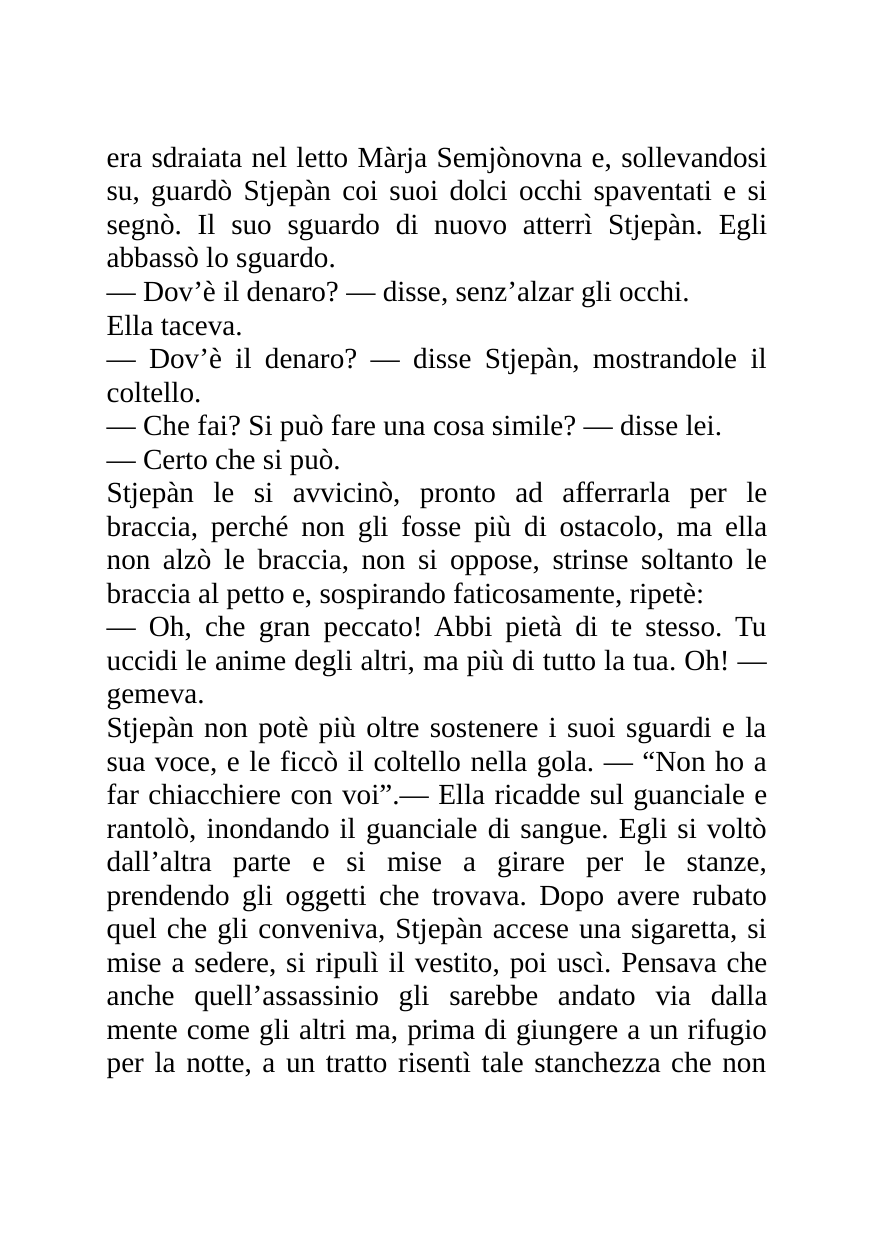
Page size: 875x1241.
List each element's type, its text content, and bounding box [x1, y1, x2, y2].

text — Certo che si può. [106, 442, 768, 475]
text — Dov’è il denaro? — disse Stjepàn, mostrandole il coltello. [106, 341, 768, 408]
text — Che fai? Si può fare una cosa simile? — disse lei. [106, 408, 768, 442]
text Stjepàn non potè più oltre sostenere i suoi sguardi e la sua voce, e le ficcò il coltello nella gola. — “Non ho a far chiacchiere con voi”.— Ella ricadde sul guanciale e rantolò, inondando il guanciale di sangue. Egli si voltò dall’altra parte e si mise a girare per le stanze, prendendo gli oggetti che trovava. Dopo avere rubato quel che gli conveniva, Stjepàn accese una sigaretta, si mise a sedere, si ripulì il vestito, poi uscì. Pensava che anche quell’assassinio gli sarebbe andato via dalla mente come gli altri ma, prima di giungere a un rifugio per la notte, a un tratto risentì tale stanchezza che non [106, 710, 768, 1079]
text Stjepàn le si avvicinò, pronto ad afferrarla per le braccia, perché non gli fosse più di ostacolo, ma ella non alzò le braccia, non si oppose, strinse soltanto le braccia al petto e, sospirando faticosamente, ripetè: [106, 475, 768, 609]
text — Oh, che gran peccato! Abbi pietà di te stesso. Tu uccidi le anime degli altri, ma più di tutto la tua. Oh! — gemeva. [106, 609, 768, 710]
text — Dov’è il denaro? — disse, senz’alzar gli occhi. [106, 274, 768, 308]
text Ella taceva. [106, 308, 768, 341]
text era sdraiata nel letto Màrja Semjònovna e, sollevandosi su, guardò Stjepàn coi suoi dolci occhi spaventati e si segnò. Il suo sguardo di nuovo atterrì Stjepàn. Egli abbassò lo sguardo. [106, 140, 768, 274]
